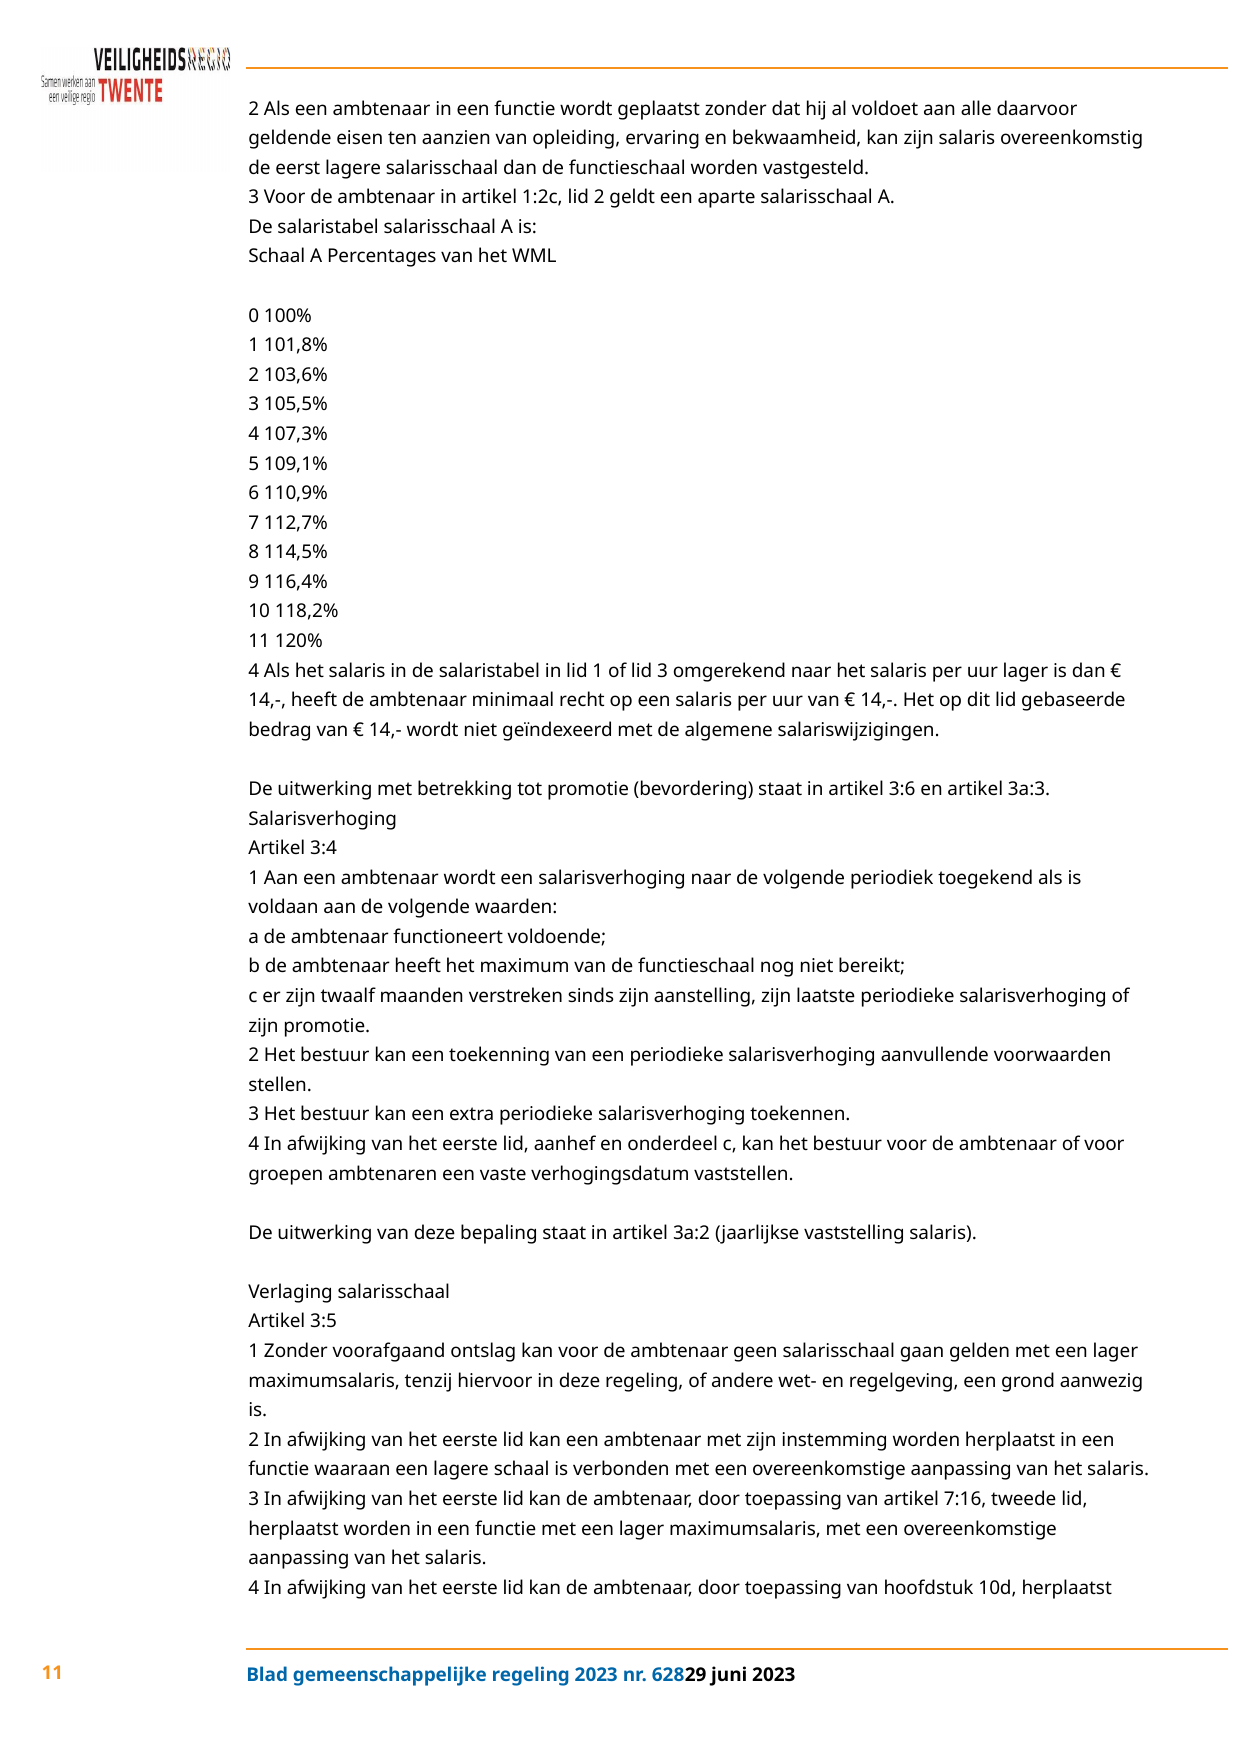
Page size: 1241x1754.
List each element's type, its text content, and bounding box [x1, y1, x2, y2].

text 9 116,4% [248, 568, 1152, 594]
text 4 Als het salaris in de salaristabel in lid 1 of lid 3 omgerekend naar het salaris per uur lager is dan € 14,-, heeft de ambtenaar minimaal recht op een salaris per uur van € 14,-. Het op dit lid gebaseerde bedrag van € 14,- wordt niet geïndexeerd met de algemene salariswijzigingen. [248, 657, 1152, 742]
text 4 107,3% [248, 420, 1152, 446]
text 3 Voor de ambtenaar in artikel 1:2c, lid 2 geldt een aparte salarisschaal A. [248, 183, 1152, 209]
picture [41, 47, 231, 172]
text De uitwerking van deze bepaling staat in artikel 3a:2 (jaarlijkse vaststelling salaris). [248, 1219, 1152, 1245]
text Artikel 3:4 [248, 834, 1152, 860]
text 4 In afwijking van het eerste lid kan de ambtenaar, door toepassing van hoofdstuk 10d, herplaatst [248, 1574, 1152, 1600]
text a de ambtenaar functioneert voldoende; [248, 923, 1152, 949]
text De salaristabel salarisschaal A is: [248, 213, 1152, 239]
text 1 101,8% [248, 331, 1152, 357]
text Schaal A Percentages van het WML [248, 243, 1152, 268]
text 2 Als een ambtenaar in een functie wordt geplaatst zonder dat hij al voldoet aan alle daarvoor geldende eisen ten aanzien van opleiding, ervaring en bekwaamheid, kan zijn salaris overeenkomstig de eerst lagere salarisschaal dan de functieschaal worden vastgesteld. [248, 95, 1152, 180]
text Artikel 3:5 [248, 1308, 1152, 1333]
text 4 In afwijking van het eerste lid, aanhef en onderdeel c, kan het bestuur voor de ambtenaar of voor groepen ambtenaren een vaste verhogingsdatum vaststellen. [248, 1130, 1152, 1186]
text 2 In afwijking van het eerste lid kan een ambtenaar met zijn instemming worden herplaatst in een functie waaraan een lagere schaal is verbonden met een overeenkomstige aanpassing van het salaris. [248, 1426, 1152, 1481]
text 2 Het bestuur kan een toekenning van een periodieke salarisverhoging aanvullende voorwaarden stellen. [248, 1041, 1152, 1097]
text Verlaging salarisschaal [248, 1278, 1152, 1304]
text 11 120% [248, 627, 1152, 653]
text 10 118,2% [248, 598, 1152, 623]
text 2 103,6% [248, 361, 1152, 387]
text c er zijn twaalf maanden verstreken sinds zijn aanstelling, zijn laatste periodieke salarisverhoging of zijn promotie. [248, 982, 1152, 1038]
text 8 114,5% [248, 538, 1152, 564]
text b de ambtenaar heeft het maximum van de functieschaal nog niet bereikt; [248, 953, 1152, 978]
text 0 100% [248, 302, 1152, 328]
text 6 110,9% [248, 479, 1152, 505]
text 1 Zonder voorafgaand ontslag kan voor de ambtenaar geen salarisschaal gaan gelden met een lager maximumsalaris, tenzij hiervoor in deze regeling, of andere wet- en regelgeving, een grond aanwezig is. [248, 1337, 1152, 1422]
text 5 109,1% [248, 450, 1152, 476]
text 7 112,7% [248, 509, 1152, 535]
text 1 Aan een ambtenaar wordt een salarisverhoging naar de volgende periodiek toegekend als is voldaan aan de volgende waarden: [248, 864, 1152, 919]
text De uitwerking met betrekking tot promotie (bevordering) staat in artikel 3:6 en artikel 3a:3. [248, 775, 1152, 801]
text 3 105,5% [248, 391, 1152, 416]
text 3 In afwijking van het eerste lid kan de ambtenaar, door toepassing van artikel 7:16, tweede lid, herplaatst worden in een functie met een lager maximumsalaris, met een overeenkomstige aanpassing van het salaris. [248, 1485, 1152, 1570]
text 3 Het bestuur kan een extra periodieke salarisverhoging toekennen. [248, 1101, 1152, 1126]
text Salarisverhoging [248, 805, 1152, 831]
